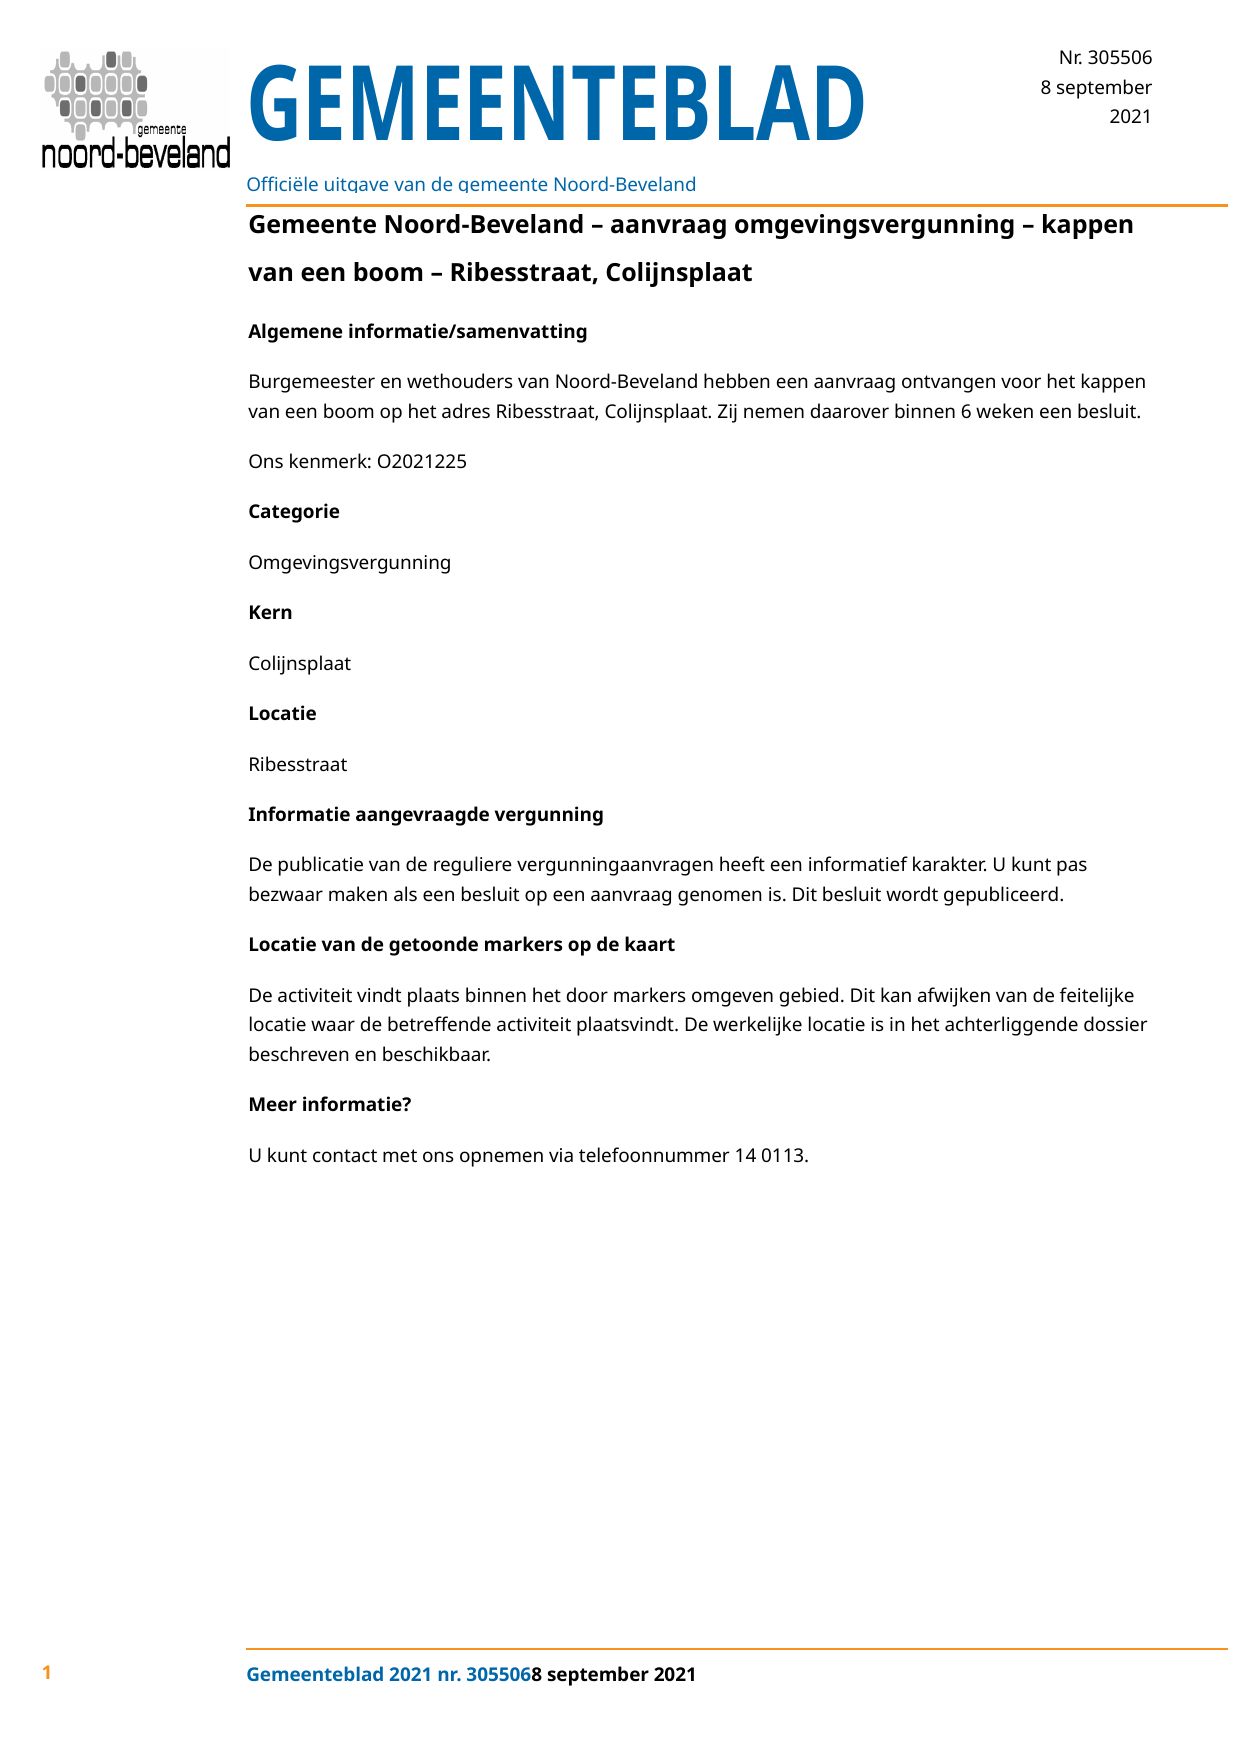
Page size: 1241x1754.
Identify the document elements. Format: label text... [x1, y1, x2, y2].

text Locatie [248, 700, 1152, 726]
text Ons kenmerk: O2021225 [248, 448, 1152, 474]
text Omgevingsvergunning [248, 549, 1152, 575]
text U kunt contact met ons opnemen via telefoonnummer 14 0113. [248, 1142, 1152, 1168]
text De publicatie van de reguliere vergunningaanvragen heeft een informatief karakter. U kunt pas bezwaar maken als een besluit op een aanvraag genomen is. Dit besluit wordt gepubliceerd. [248, 852, 1152, 907]
text Meer informatie? [248, 1092, 1152, 1117]
text Burgemeester en wethouders van Noord-Beveland hebben een aanvraag ontvangen voor het kappen van een boom op het adres Ribesstraat, Colijnsplaat. Zij nemen daarover binnen 6 weken een besluit. [248, 368, 1152, 424]
text Colijnsplaat [248, 650, 1152, 676]
text Ribesstraat [248, 751, 1152, 777]
text Informatie aangevraagde vergunning [248, 801, 1152, 827]
text Locatie van de getoonde markers op de kaart [248, 932, 1152, 957]
text Kern [248, 599, 1152, 625]
text Categorie [248, 499, 1152, 524]
text Gemeente Noord-Beveland – aanvraag omgevingsvergunning – kappen van een boom – Ribesstraat, Colijnsplaat [248, 207, 1152, 288]
text De activiteit vindt plaats binnen het door markers omgeven gebied. Dit kan afwijken van de feitelijke locatie waar de betreffende activiteit plaatsvindt. De werkelijke locatie is in het achterliggende dossier beschreven en beschikbaar. [248, 982, 1152, 1067]
picture [41, 47, 231, 172]
text Algemene informatie/samenvatting [248, 318, 1152, 344]
